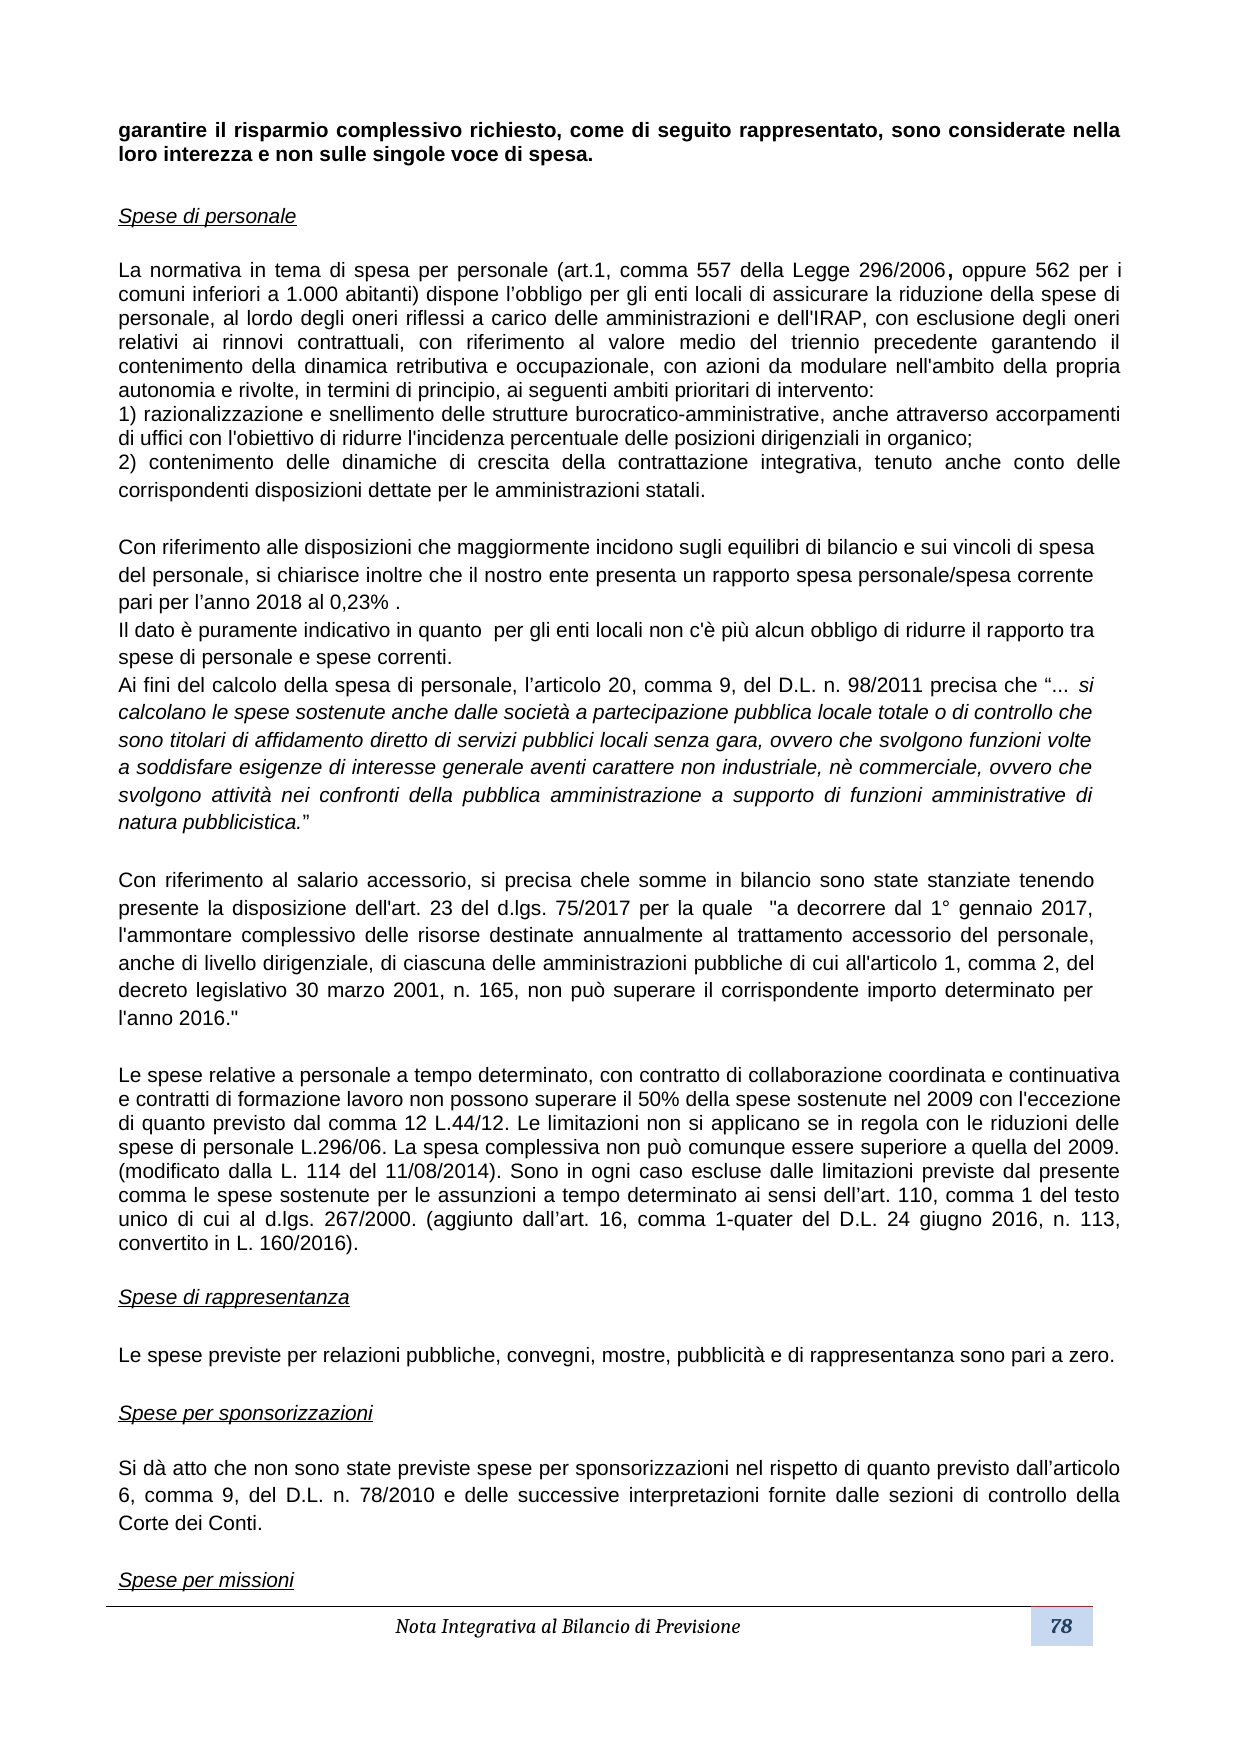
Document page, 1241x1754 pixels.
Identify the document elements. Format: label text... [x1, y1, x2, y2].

text Spese di rappresentanza [118, 1285, 1122, 1309]
text Si dà atto che non sono state previste spese per sponsorizzazioni nel rispetto di quanto previsto dall’articolo 6, comma 9, del D.L. n. 78/2010 e delle successive interpretazioni fornite dalle sezioni di controllo della Corte dei Conti. [118, 1455, 1122, 1534]
text Spese per missioni [118, 1568, 1122, 1592]
text Il dato è puramente indicativo in quanto per gli enti locali non c'è più alcun obbligo di ridurre il rapporto tra spese di personale e spese correnti. [118, 618, 1096, 669]
text Le spese previste per relazioni pubbliche, convegni, mostre, pubblicità e di rappresentanza sono pari a zero. [118, 1343, 1122, 1367]
text Le spese relative a personale a tempo determinato, con contratto di collaborazione coordinata e continuativa e contratti di formazione lavoro non possono superare il 50% della spese sostenute nel 2009 con l'eccezione di quanto previsto dal comma 12 L.44/12. Le limitazioni non si applicano se in regola con le riduzioni delle spese di personale L.296/06. La spesa complessiva non può comunque essere superiore a quella del 2009. (modificato dalla L. 114 del 11/08/2014). Sono in ogni caso escluse dalle limitazioni previste dal presente comma le spese sostenute per le assunzioni a tempo determinato ai sensi dell’art. 110, comma 1 del testo unico di cui al d.lgs. 267/2000. (aggiunto dall’art. 16, comma 1-quater del D.L. 24 giugno 2016, n. 113, convertito in L. 160/2016). [118, 1063, 1122, 1255]
text La normativa in tema di spesa per personale (art.1, comma 557 della Legge 296/2006, oppure 562 per i comuni inferiori a 1.000 abitanti) dispone l’obbligo per gli enti locali di assicurare la riduzione della spese di personale, al lordo degli oneri riflessi a carico delle amministrazioni e dell'IRAP, con esclusione degli oneri relativi ai rinnovi contrattuali, con riferimento al valore medio del triennio precedente garantendo il contenimento della dinamica retributiva e occupazionale, con azioni da modulare nell'ambito della propria autonomia e rivolte, in termini di principio, ai seguenti ambiti prioritari di intervento: [118, 258, 1122, 402]
text Con riferimento alle disposizioni che maggiormente incidono sugli equilibri di bilancio e sui vincoli di spesa del personale, si chiarisce inoltre che il nostro ente presenta un rapporto spesa personale/spesa corrente pari per l’anno 2018 al 0,23% . [118, 535, 1096, 614]
text Con riferimento al salario accessorio, si precisa chele somme in bilancio sono state stanziate tenendo presente la disposizione dell'art. 23 del d.lgs. 75/2017 per la quale "a decorrere dal 1° gennaio 2017, l'ammontare complessivo delle risorse destinate annualmente al trattamento accessorio del personale, anche di livello dirigenziale, di ciascuna delle amministrazioni pubbliche di cui all'articolo 1, comma 2, del decreto legislativo 30 marzo 2001, n. 165, non può superare il corrispondente importo determinato per l'anno 2016." [118, 868, 1096, 1029]
text 2) contenimento delle dinamiche di crescita della contrattazione integrativa, tenuto anche conto delle corrispondenti disposizioni dettate per le amministrazioni statali. [118, 450, 1122, 501]
text 1) razionalizzazione e snellimento delle strutture burocratico-amministrative, anche attraverso accorpamenti di uffici con l'obiettivo di ridurre l'incidenza percentuale delle posizioni dirigenziali in organico; [118, 402, 1122, 450]
text Spese per sponsorizzazioni [118, 1400, 1122, 1424]
text Ai fini del calcolo della spesa di personale, l’articolo 20, comma 9, del D.L. n. 98/2011 precisa che “... si calcolano le spese sostenute anche dalle società a partecipazione pubblica locale totale o di controllo che sono titolari di affidamento diretto di servizi pubblici locali senza gara, ovvero che svolgono funzioni volte a soddisfare esigenze di interesse generale aventi carattere non industriale, nè commerciale, ovvero che svolgono attività nei confronti della pubblica amministrazione a supporto di funzioni amministrative di natura pubblicistica.” [118, 673, 1096, 834]
text garantire il risparmio complessivo richiesto, come di seguito rappresentato, sono considerate nella loro interezza e non sulle singole voce di spesa. [118, 118, 1122, 166]
text Spese di personale [118, 204, 1122, 228]
